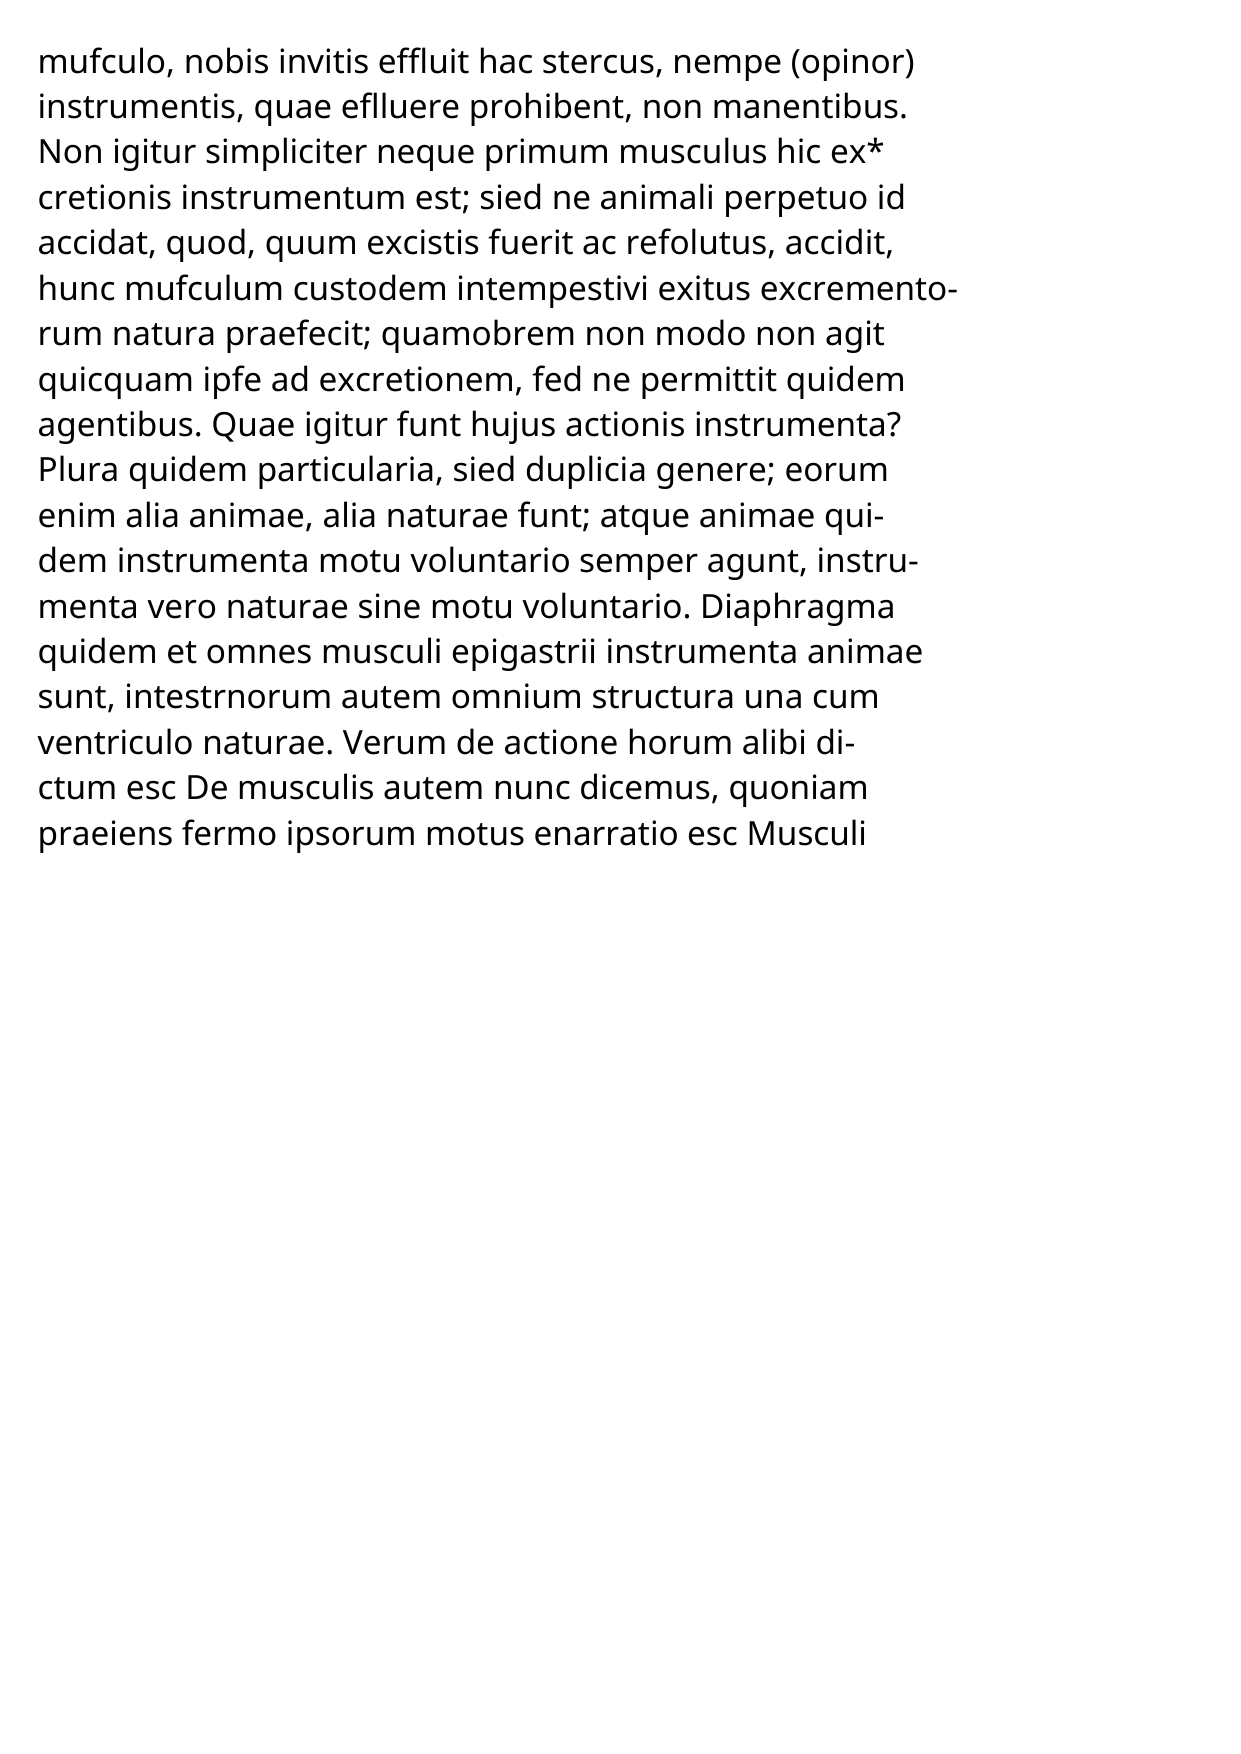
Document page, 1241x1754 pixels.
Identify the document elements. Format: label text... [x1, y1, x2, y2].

text mufculo, nobis invitis effluit hac stercus, nempe (opinor) instrumentis, quae eflluere prohibent, non manentibus. Non igitur simpliciter neque primum musculus hic ex* cretionis instrumentum est; sied ne animali perpetuo id accidat, quod, quum excistis fuerit ac refolutus, accidit, hunc mufculum custodem intempestivi exitus excremento- rum natura praefecit; quamobrem non modo non agit quicquam ipfe ad excretionem, fed ne permittit quidem agentibus. Quae igitur funt hujus actionis instrumenta? Plura quidem particularia, sied duplicia genere; eorum enim alia animae, alia naturae funt; atque animae qui- dem instrumenta motu voluntario semper agunt, instru- menta vero naturae sine motu voluntario. Diaphragma quidem et omnes musculi epigastrii instrumenta animae sunt, intestrnorum autem omnium structura una cum ventriculo naturae. Verum de actione horum alibi di- ctum esc De musculis autem nunc dicemus, quoniam praeiens fermo ipsorum motus enarratio esc Musculi [37, 37, 1203, 855]
